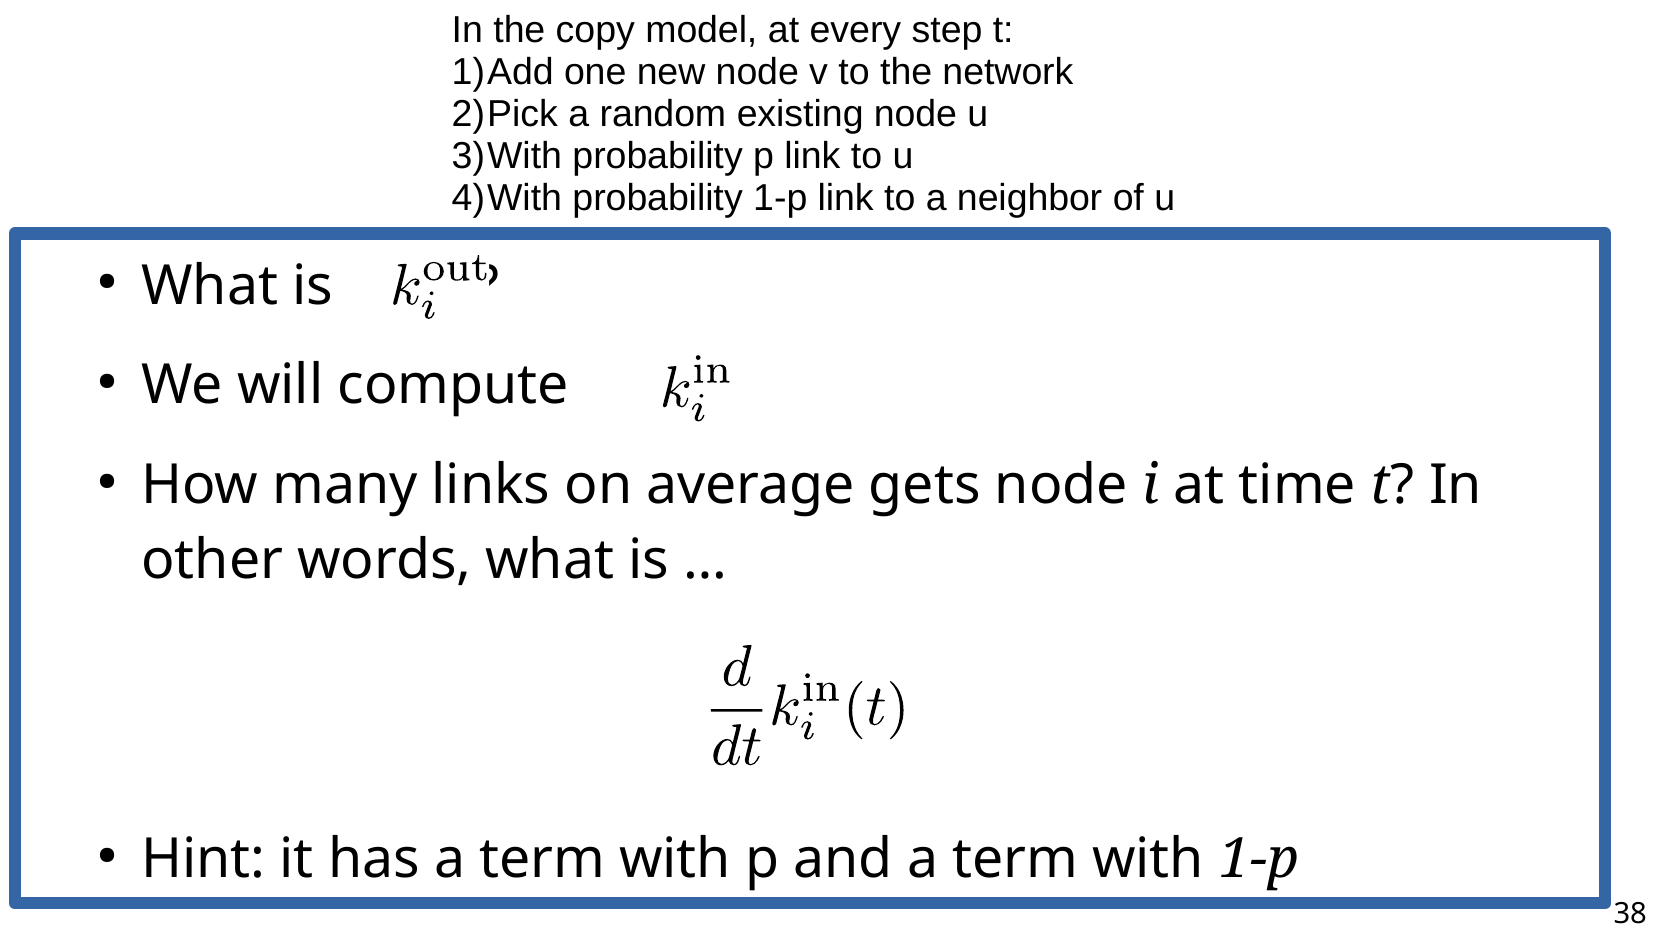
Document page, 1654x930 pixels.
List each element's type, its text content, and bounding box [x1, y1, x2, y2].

list What is ? We will compute How many links on average gets node i at time t? In other words, what is … Hint: it has a term with p and a term with 1-p [82, 245, 1571, 897]
text_box [710, 645, 910, 766]
text_box [659, 355, 731, 422]
text_box [390, 255, 490, 319]
text_box In the copy model, at every step t: Add one new node v to the network Pick a random existing node u With probability p link to u With probability 1-p link to a neighbor of u [436, 1, 1201, 228]
